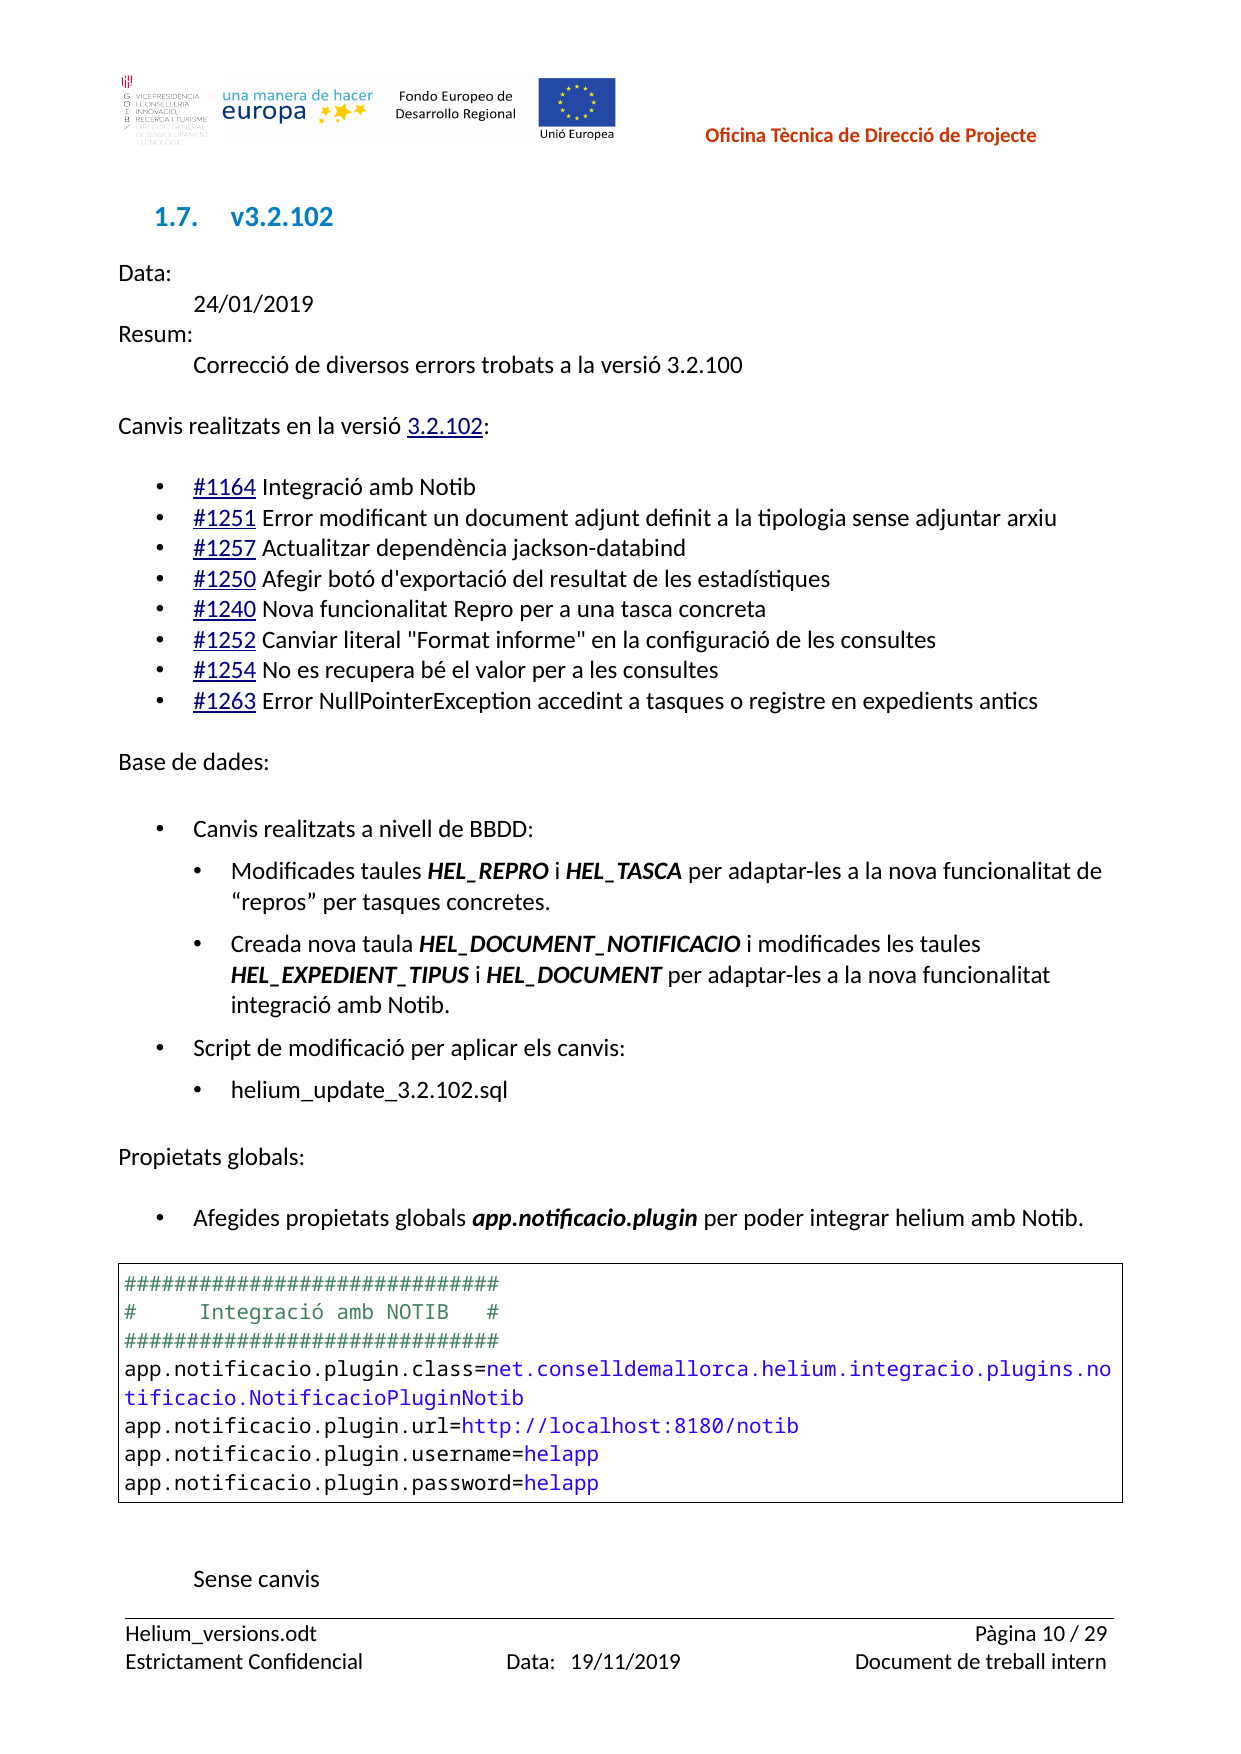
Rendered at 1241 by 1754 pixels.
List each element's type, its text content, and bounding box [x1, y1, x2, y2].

picture [118, 73, 213, 147]
list #1250 Afegir botó d'exportació del resultat de les estadístiques [156, 563, 1122, 593]
text Base de dades: [118, 746, 1122, 776]
list #1257 Actualitzar dependència jackson-databind [156, 532, 1122, 563]
list Creada nova taula HEL_DOCUMENT_NOTIFICACIO i modificades les taules HEL_EXPEDIENT_TIPUS i HEL_DOCUMENT per adaptar-les a la nova funcionalitat integració amb Notib. [193, 928, 1122, 1020]
picture [219, 73, 621, 147]
text Resum: [118, 319, 1122, 349]
text Sense canvis [118, 1563, 1122, 1594]
list #1263 Error NullPointerException accedint a tasques o registre en expedients antics [156, 685, 1122, 715]
list #1251 Error modificant un document adjunt definit a la tipologia sense adjuntar arxiu [156, 502, 1122, 532]
list Afegides propietats globals app.notificacio.plugin per poder integrar helium amb Notib. [156, 1202, 1122, 1233]
list Script de modificació per aplicar els canvis: [156, 1032, 1122, 1062]
text Data: [118, 258, 1122, 288]
text Correcció de diversos errors trobats a la versió 3.2.100 [118, 349, 1122, 380]
list #1254 No es recupera bé el valor per a les consultes [156, 654, 1122, 685]
text Propietats globals: [118, 1141, 1122, 1172]
list #1164 Integració amb Notib [156, 471, 1122, 502]
list #1240 Nova funcionalitat Repro per a una tasca concreta [156, 593, 1122, 624]
text Canvis realitzats en la versió 3.2.102: [118, 410, 1122, 441]
table_header ############################## # Integració amb NOTIB # ############################## app.notificacio.plugin.class=net.conselldemallorca.helium.integracio.plugins.notificacio.NotificacioPluginNotib app.notificacio.plugin.url=http://localhost:8180/notib app.notificacio.plugin.username=helapp app.notificacio.plugin.password=helapp [119, 1264, 1122, 1502]
list #1252 Canviar literal "Format informe" en la configuració de les consultes [156, 624, 1122, 654]
list Modificades taules HEL_REPRO i HEL_TASCA per adaptar-les a la nova funcionalitat de “repros” per tasques concretes. [193, 855, 1122, 916]
text 24/01/2019 [118, 288, 1122, 319]
subtitle v3.2.102 [153, 198, 1122, 234]
list helium_update_3.2.102.sql [193, 1074, 1122, 1104]
list Canvis realitzats a nivell de BBDD: [156, 813, 1122, 843]
